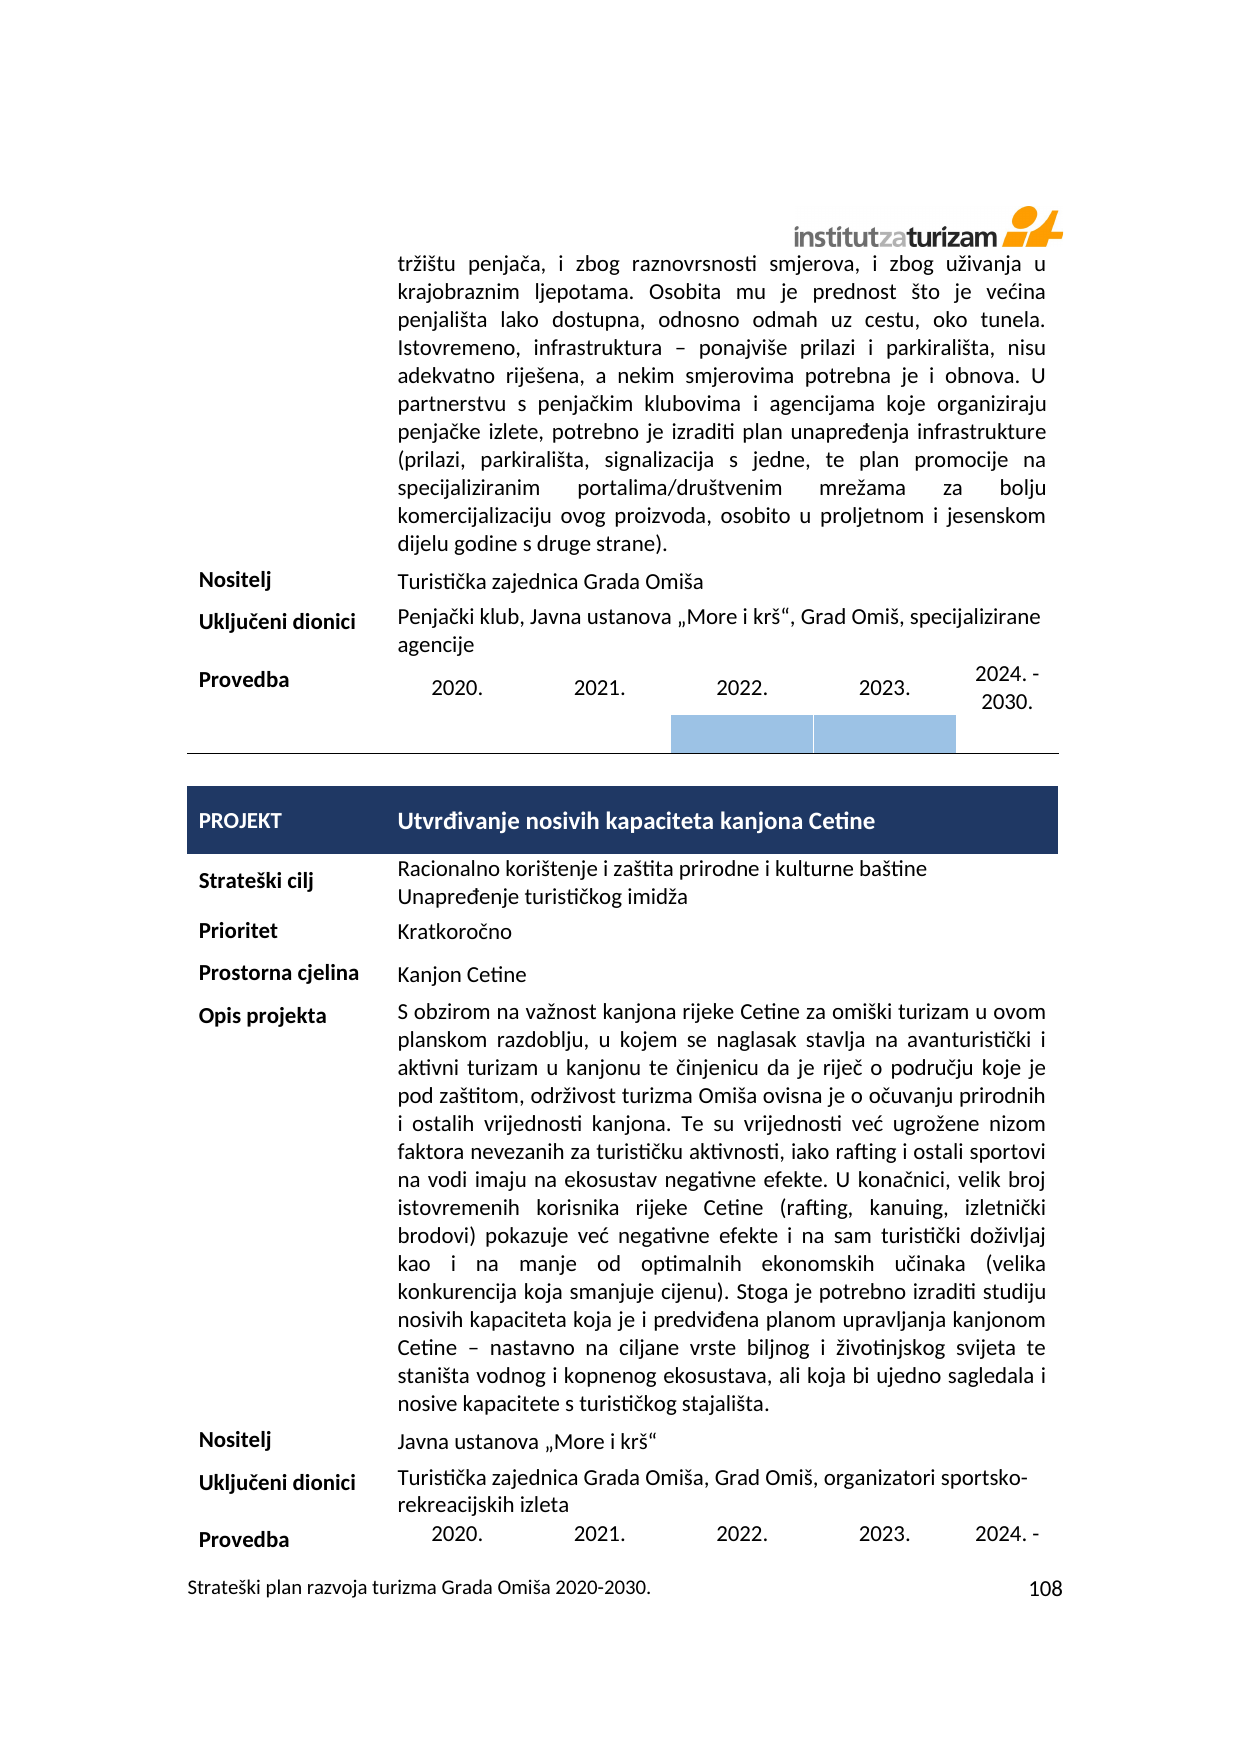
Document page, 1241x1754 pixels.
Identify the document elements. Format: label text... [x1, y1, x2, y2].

table_cell 2020. [386, 659, 528, 715]
table_cell Turistička zajednica Grada Omiša, Grad Omiš, organizatori sportsko-rekreacijskih izleta [386, 1462, 1058, 1519]
table_cell [671, 715, 813, 753]
table_cell Provedba [187, 1519, 386, 1562]
table_cell Javna ustanova „More i krš“ [386, 1420, 1058, 1462]
table_cell Opis projekta [187, 995, 386, 1419]
table_cell [386, 715, 528, 753]
table_cell Racionalno korištenje i zaštita prirodne i kulturne baštine Unapređenje turističkog imidža [386, 854, 1058, 910]
table_cell Penjački klub, Javna ustanova „More i krš“, Grad Omiš, specijalizirane agencije [386, 602, 1058, 659]
table_cell tržištu penjača, i zbog raznovrsnosti smjerova, i zbog uživanja u krajobraznim ljepotama. Osobita mu je prednost što je većina penjališta lako dostupna, odnosno odmah uz cestu, oko tunela. Istovremeno, infrastruktura – ponajviše prilazi i parkirališta, nisu adekvatno riješena, a nekim smjerovima potrebna je i obnova. U partnerstvu s penjačkim klubovima i agencijama koje organiziraju penjačke izlete, potrebno je izraditi plan unapređenja infrastrukture (prilazi, parkirališta, signalizacija s jedne, te plan promocije na specijaliziranim portalima/društvenim mrežama za bolju komercijalizaciju ovog proizvoda, osobito u proljetnom i jesenskom dijelu godine s druge strane). [386, 247, 1058, 559]
table_cell Nositelj [187, 559, 386, 602]
table_cell [956, 715, 1058, 753]
table_cell [187, 715, 386, 753]
table_cell 2023. [814, 1519, 956, 1562]
table_cell Kanjon Cetine [386, 953, 1058, 995]
table_cell 2020. [386, 1519, 528, 1562]
table_cell 2021. [529, 659, 671, 715]
table_cell 2022. [671, 659, 813, 715]
table_cell 2024. [956, 1519, 1058, 1562]
table_cell 2022. [671, 1519, 813, 1562]
table_cell Uključeni dionici [187, 1462, 386, 1519]
table_cell 2023. [814, 659, 956, 715]
table_cell 2024. - 2030. [956, 659, 1058, 715]
table_cell [814, 715, 956, 753]
table_cell Prioritet [187, 910, 386, 953]
table_cell 2021. [529, 1519, 671, 1562]
table_cell Nositelj [187, 1420, 386, 1462]
table_cell [529, 715, 671, 753]
table_cell Turistička zajednica Grada Omiša [386, 559, 1058, 602]
table_cell Provedba [187, 659, 386, 715]
table_cell [187, 247, 386, 559]
table_header PROJEKT [187, 786, 386, 854]
table_cell S obzirom na važnost kanjona rijeke Cetine za omiški turizam u ovom planskom razdoblju, u kojem se naglasak stavlja na avanturistički i aktivni turizam u kanjonu te činjenicu da je riječ o području koje je pod zaštitom, održivost turizma Omiša ovisna je o očuvanju prirodnih i ostalih vrijednosti kanjona. Te su vrijednosti već ugrožene nizom faktora nevezanih za turističku aktivnosti, iako rafting i ostali sportovi na vodi imaju na ekosustav negativne efekte. U konačnici, velik broj istovremenih korisnika rijeke Cetine (rafting, kanuing, izletnički brodovi) pokazuje već negativne efekte i na sam turistički doživljaj kao i na manje od optimalnih ekonomskih učinaka (velika konkurencija koja smanjuje cijenu). Stoga je potrebno izraditi studiju nosivih kapaciteta koja je i predviđena planom upravljanja kanjonom Cetine – nastavno na ciljane vrste biljnog i životinjskog svijeta te staništa vodnog i kopnenog ekosustava, ali koja bi ujedno sagledala i nosive kapacitete s turističkog stajališta. [386, 995, 1058, 1419]
table_cell Uključeni dionici [187, 602, 386, 659]
table_header Utvrđivanje nosivih kapaciteta kanjona Cetine [386, 786, 1058, 854]
table_cell Kratkoročno [386, 910, 1058, 953]
table_cell Strateški cilj [187, 854, 386, 910]
table_cell Prostorna cjelina [187, 953, 386, 995]
